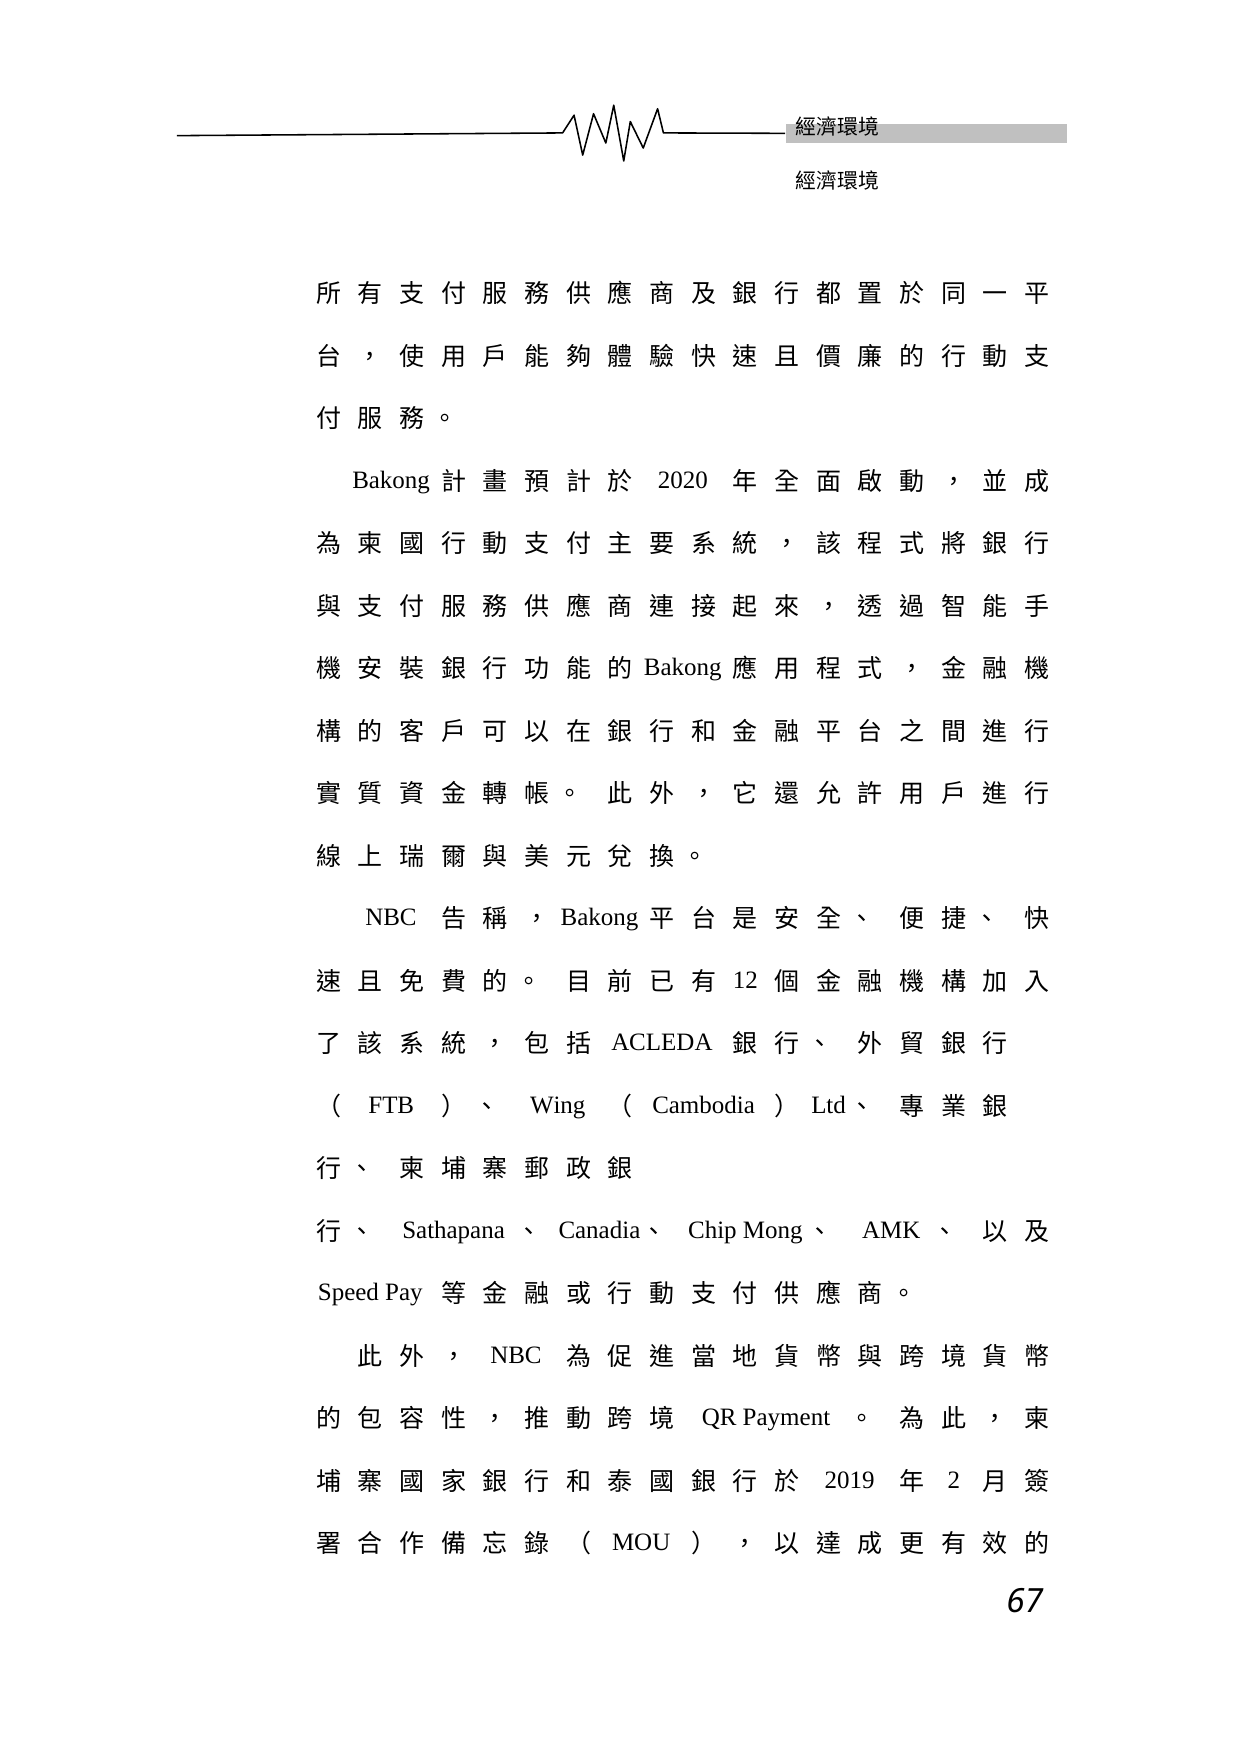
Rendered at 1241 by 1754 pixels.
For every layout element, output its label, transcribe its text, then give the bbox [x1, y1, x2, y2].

text NBC告稱，Bakong平台是安全、便捷、快速且免費的。目前已有12個金融機構加入了該系統，包括ACLEDA銀行、外貿銀行（FTB）、Wing（Cambodia）Ltd、專業銀行、柬埔寨郵政銀行、Sathapana、Canadia、Chip Mong、AMK、以及Speed Pay等金融或行動支付供應商。 [281, 875, 1058, 1313]
text Bakong計畫預計於2020年全面啟動，並成為柬國行動支付主要系統，該程式將銀行與支付服務供應商連接起來，透過智能手機安裝銀行功能的Bakong應用程式，金融機構的客戶可以在銀行和金融平台之間進行實質資金轉帳。此外，它還允許用戶進行線上瑞爾與美元兌換。 [281, 438, 1058, 875]
text 所有支付服務供應商及銀行都置於同一平台，使用戶能夠體驗快速且價廉的行動支付服務。 [281, 250, 1058, 438]
text 此外，NBC為促進當地貨幣與跨境貨幣的包容性，推動跨境QR Payment。為此，柬埔寨國家銀行和泰國銀行於2019年2月簽署合作備忘錄（MOU），以達成更有效的 [281, 1313, 1058, 1563]
